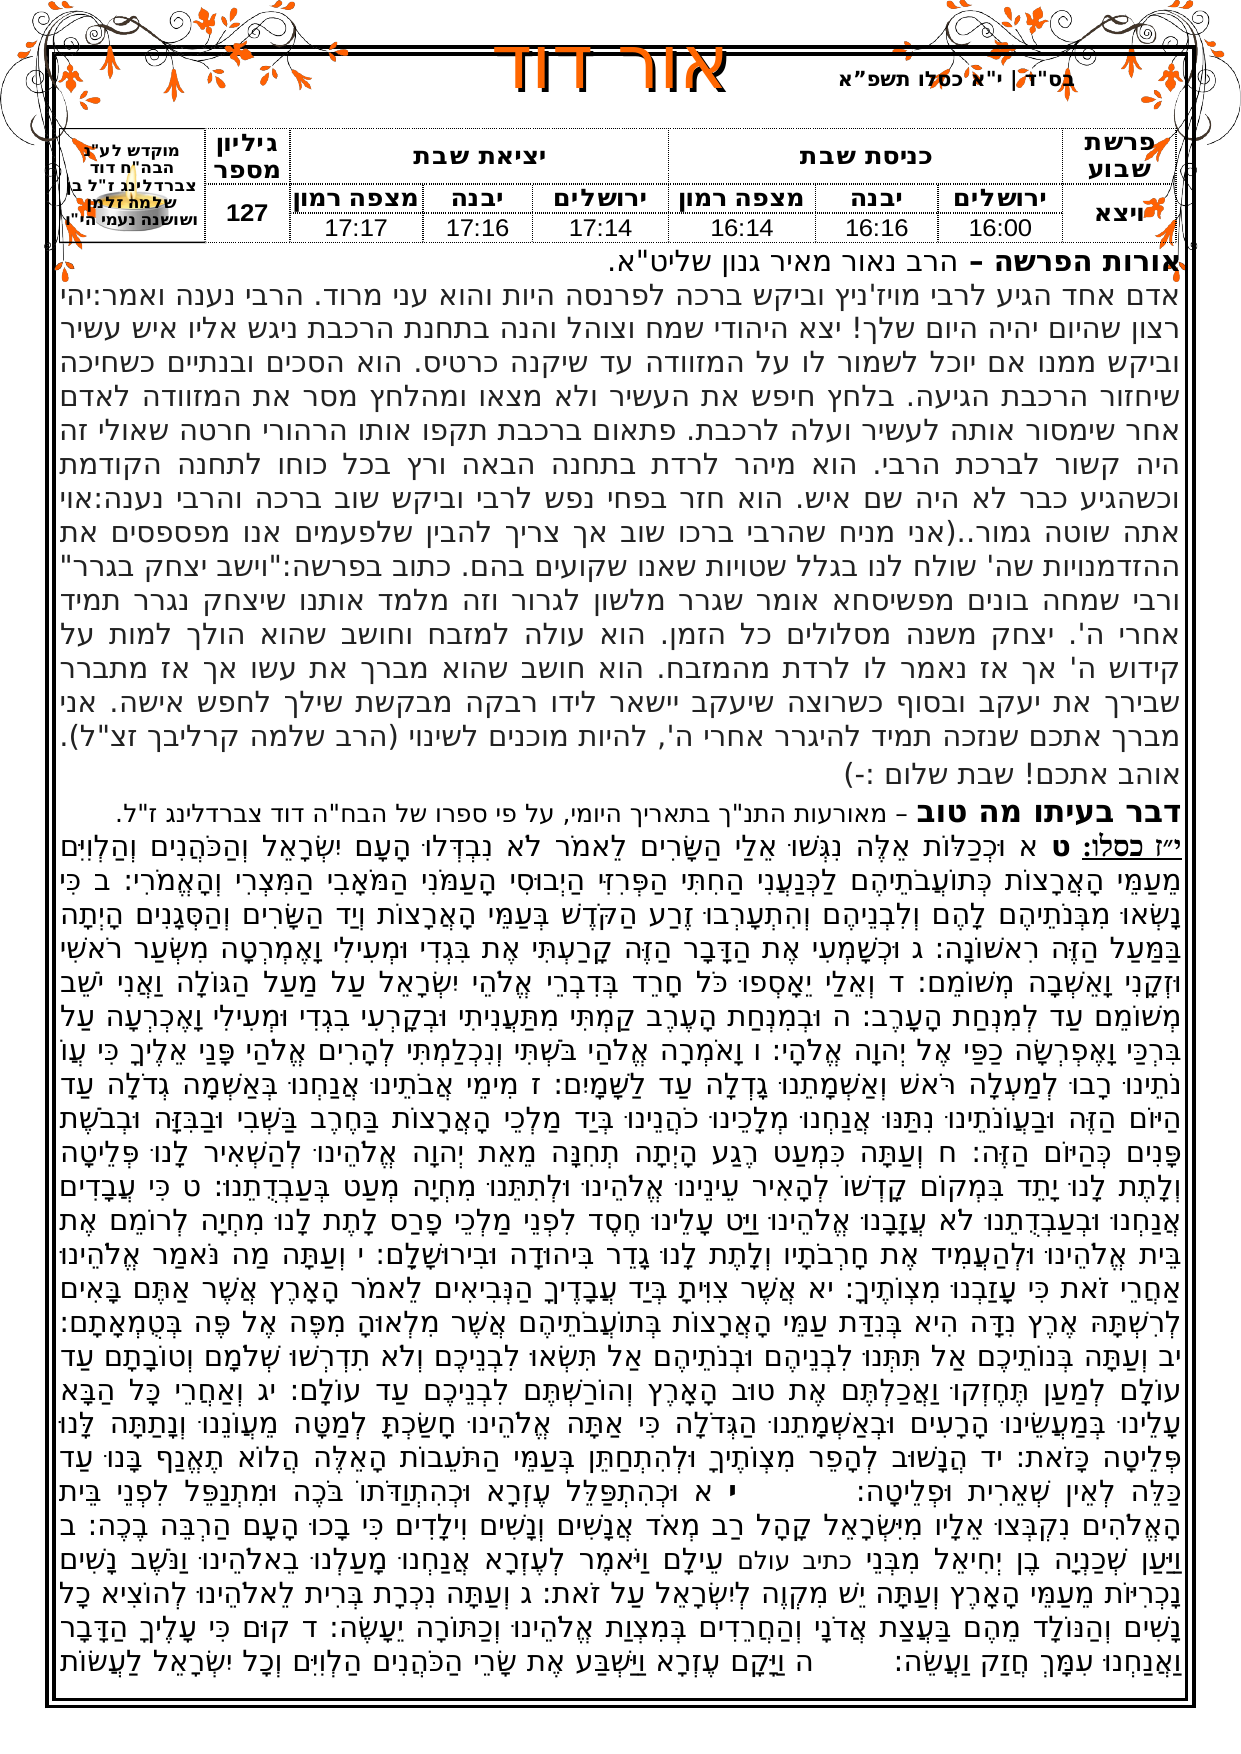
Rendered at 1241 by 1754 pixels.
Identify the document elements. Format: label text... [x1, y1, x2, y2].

picture [892, 49, 1192, 282]
text אורות הפרשה – הרב נאור מאיר גנון שליט"א. [349, 112, 892, 278]
list י״ז כסלו: ט א וּכְכַלּוֹת אֵלֶּה נִגְּשׁוּ אֵלַי הַשָּׂרִים לֵאמֹר לֹא נִבְדְּלוּ הָעָם יִשְׂרָאֵל וְהַכֹּהֲנִים וְהַלְוִיִּם מֵעַמֵּי הָאֲרָצוֹת כְּתוֹעֲבֹתֵיהֶם לַכְּנַעֲנִי הַחִתִּי הַפְּרִזִּי הַיְבוּסִי הָעַמֹּנִי הַמֹּאָבִי הַמִּצְרִי וְהָאֱמֹרִי: ב כִּי נָשְׂאוּ מִבְּנֹתֵיהֶם לָהֶם וְלִבְנֵיהֶם וְהִתְעָרְבוּ זֶרַע הַקֹּדֶשׁ בְּעַמֵּי הָאֲרָצוֹת וְיַד הַשָּׂרִים וְהַסְּגָנִים הָיְתָה בַּמַּעַל הַזֶּה רִאשׁוֹנָה: ג וּכְשָׁמְעִי אֶת הַדָּבָר הַזֶּה קָרַעְתִּי אֶת בִּגְדִי וּמְעִילִי וָאֶמְרְטָה מִשְּׂעַר רֹאשִׁי וּזְקָנִי וָאֵשְׁבָה מְשׁוֹמֵם: ד וְאֵלַי יֵאָסְפוּ כֹּל חָרֵד בְּדִבְרֵי אֱלֹהֵי יִשְׂרָאֵל עַל מַעַל הַגּוֹלָה וַאֲנִי יֹשֵׁב מְשׁוֹמֵם עַד לְמִנְחַת הָעָרֶב: ה וּבְמִנְחַת הָעֶרֶב קַמְתִּי מִתַּעֲנִיתִי וּבְקָרְעִי בִגְדִי וּמְעִילִי וָאֶכְרְעָה עַל בִּרְכַּי וָאֶפְרְשָׂה כַפַּי אֶל יְהוָה אֱלֹהָי: ו וָאֹמְרָה אֱלֹהַי בֹּשְׁתִּי וְנִכְלַמְתִּי לְהָרִים אֱלֹהַי פָּנַי אֵלֶיךָ כִּי עֲו‍ֹנֹתֵינוּ רָבוּ לְמַעְלָה רֹּאשׁ וְאַשְׁמָתֵנוּ גָדְלָה עַד לַשָּׁמָיִם: ז מִימֵי אֲבֹתֵינוּ אֲנַחְנוּ בְּאַשְׁמָה גְדֹלָה עַד הַיּוֹם הַזֶּה וּבַעֲו‍ֹנֹתֵינוּ נִתַּנּוּ אֲנַחְנוּ מְלָכֵינוּ כֹהֲנֵינוּ בְּיַד מַלְכֵי הָאֲרָצוֹת בַּחֶרֶב בַּשְּׁבִי וּבַבִּזָּה וּבְבֹשֶׁת פָּנִים כְּהַיּוֹם הַזֶּה: ח וְעַתָּה כִּמְעַט רֶגַע הָיְתָה תְחִנָּה מֵאֵת יְהוָה אֱלֹהֵינוּ לְהַשְׁאִיר לָנוּ פְּלֵיטָה וְלָתֶת לָנוּ יָתֵד בִּמְקוֹם קָדְשׁוֹ לְהָאִיר עֵינֵינוּ אֱלֹהֵינוּ וּלְתִתֵּנוּ מִחְיָה מְעַט בְּעַבְדֻתֵנוּ: ט כִּי עֲבָדִים אֲנַחְנוּ וּבְעַבְדֻתֵנוּ לֹא עֲזָבָנוּ אֱלֹהֵינוּ וַיַּט עָלֵינוּ חֶסֶד לִפְנֵי מַלְכֵי פָרַס לָתֶת לָנוּ מִחְיָה לְרוֹמֵם אֶת בֵּית אֱלֹהֵינוּ וּלְהַעֲמִיד אֶת חָרְבֹתָיו וְלָתֶת לָנוּ גָדֵר בִּיהוּדָה וּבִירוּשָׁלָ‍ִם: י וְעַתָּה מַה נֹּאמַר אֱלֹהֵינוּ אַחֲרֵי זֹאת כִּי עָזַבְנוּ מִצְו‍ֹתֶיךָ: יא אֲשֶׁר צִוִּיתָ בְּיַד עֲבָדֶיךָ הַנְּבִיאִים לֵאמֹר הָאָרֶץ אֲשֶׁר אַתֶּם בָּאִים לְרִשְׁתָּהּ אֶרֶץ נִדָּה הִיא בְּנִדַּת עַמֵּי הָאֲרָצוֹת בְּתוֹעֲבֹתֵיהֶם אֲשֶׁר מִלְאוּהָ מִפֶּה אֶל פֶּה בְּטֻמְאָתָם: יב וְעַתָּה בְּנוֹתֵיכֶם אַל תִּתְּנוּ לִבְנֵיהֶם וּבְנֹתֵיהֶם אַל תִּשְׂאוּ לִבְנֵיכֶם וְלֹא תִדְרְשׁוּ שְׁלֹמָם וְטוֹבָתָם עַד עוֹלָם לְמַעַן תֶּחֶזְקוּ וַאֲכַלְתֶּם אֶת טוּב הָאָרֶץ וְהוֹרַשְׁתֶּם לִבְנֵיכֶם עַד עוֹלָם: יג וְאַחֲרֵי כָּל הַבָּא עָלֵינוּ בְּמַעֲשֵׂינוּ הָרָעִים וּבְאַשְׁמָתֵנוּ הַגְּדֹלָה כִּי אַתָּה אֱלֹהֵינוּ חָשַׂכְתָּ לְמַטָּה מֵעֲו‍ֹנֵנוּ וְנָתַתָּה לָּנוּ פְּלֵיטָה כָּזֹאת: יד הֲנָשׁוּב לְהָפֵר מִצְו‍ֹתֶיךָ וּלְהִתְחַתֵּן בְּעַמֵּי הַתֹּעֵבוֹת הָאֵלֶּה הֲלוֹא תֶאֱנַף בָּנוּ עַד כַּלֵּה לְאֵין שְׁאֵרִית וּפְלֵיטָה: י א וּכְהִתְפַּלֵּל עֶזְרָא וּכְהִתְוַדֹּתוֹ בֹּכֶה וּמִתְנַפֵּל לִפְנֵי בֵּית הָאֱלֹהִים נִקְבְּצוּ אֵלָיו מִיִּשְׂרָאֵל קָהָל רַב מְאֹד אֲנָשִׁים וְנָשִׁים וִילָדִים כִּי בָכוּ הָעָם הַרְבֵּה בֶכֶה: ב וַיַּעַן שְׁכַנְיָה בֶן יְחִיאֵל מִבְּנֵי כתיב עולם עֵילָם וַיֹּאמֶר לְעֶזְרָא אֲנַחְנוּ מָעַלְנוּ בֵאלֹהֵינוּ וַנֹּשֶׁב נָשִׁים נָכְרִיּוֹת מֵעַמֵּי הָאָרֶץ וְעַתָּה יֵשׁ מִקְוֶה לְיִשְׂרָאֵל עַל זֹאת: ג וְעַתָּה נִכְרָת בְּרִית לֵאלֹהֵינוּ לְהוֹצִיא כָל נָשִׁים וְהַנּוֹלָד מֵהֶם בַּעֲצַת אֲדֹנָי וְהַחֲרֵדִים בְּמִצְוַת אֱלֹהֵינוּ וְכַתּוֹרָה יֵעָשֶׂה: ד קוּם כִּי עָלֶיךָ הַדָּבָר וַאֲנַחְנוּ עִמָּךְ חֲזַק וַעֲשֵׂה: ה וַיָּקָם עֶזְרָא וַיַּשְׁבַּע אֶת שָׂרֵי הַכֹּהֲנִים הַלְוִיִּם וְכָל יִשְׂרָאֵל לַעֲשׂוֹת [59, 829, 1182, 1678]
picture [892, 56, 1185, 282]
list דבר בעיתו מה טוב – מאורעות התנ"ך בתאריך היומי, על פי ספרו של הבח"ה דוד צברדלינג ז"ל. [59, 793, 1182, 829]
picture [0, 0, 349, 282]
picture [892, 0, 1241, 282]
text אדם אחד הגיע לרבי מויז'ניץ וביקש ברכה לפרנסה היות והוא עני מרוד. הרבי נענה ואמר:יהי רצון שהיום יהיה היום שלך! יצא היהודי שמח וצוהל והנה בתחנת הרכבת ניגש אליו איש עשיר וביקש ממנו אם יוכל לשמור לו על המזוודה עד שיקנה כרטיס. הוא הסכים ובנתיים כשחיכה שיחזור הרכבת הגיעה. בלחץ חיפש את העשיר ולא מצאו ומהלחץ מסר את המזוודה לאדם אחר שימסור אותה לעשיר ועלה לרכבת. פתאום ברכבת תקפו אותו הרהורי חרטה שאולי זה היה קשור לברכת הרבי. הוא מיהר לרדת בתחנה הבאה ורץ בכל כוחו לתחנה הקודמת וכשהגיע כבר לא היה שם איש. הוא חזר בפחי נפש לרבי וביקש שוב ברכה והרבי נענה:אוי אתה שוטה גמור..(אני מניח שהרבי ברכו שוב אך צריך להבין שלפעמים אנו מפספסים את ההזדמנויות שה' שולח לנו בגלל שטויות שאנו שקועים בהם. כתוב בפרשה:"וישב יצחק בגרר" ורבי שמחה בונים מפשיסחא אומר שגרר מלשון לגרור וזה מלמד אותנו שיצחק נגרר תמיד אחרי ה'. יצחק משנה מסלולים כל הזמן. הוא עולה למזבח וחושב שהוא הולך למות על קידוש ה' אך אז נאמר לו לרדת מהמזבח. הוא חושב שהוא מברך את עשו אך אז מתברר שבירך את יעקב ובסוף כשרוצה שיעקב יישאר לידו רבקה מבקשת שילך לחפש אישה. אני מברך אתכם שנזכה תמיד להיגרר אחרי ה', להיות מוכנים לשינוי (הרב שלמה קרליבך זצ"ל).אוהב אתכם! שבת שלום ‎:-)‎ [59, 278, 1182, 793]
